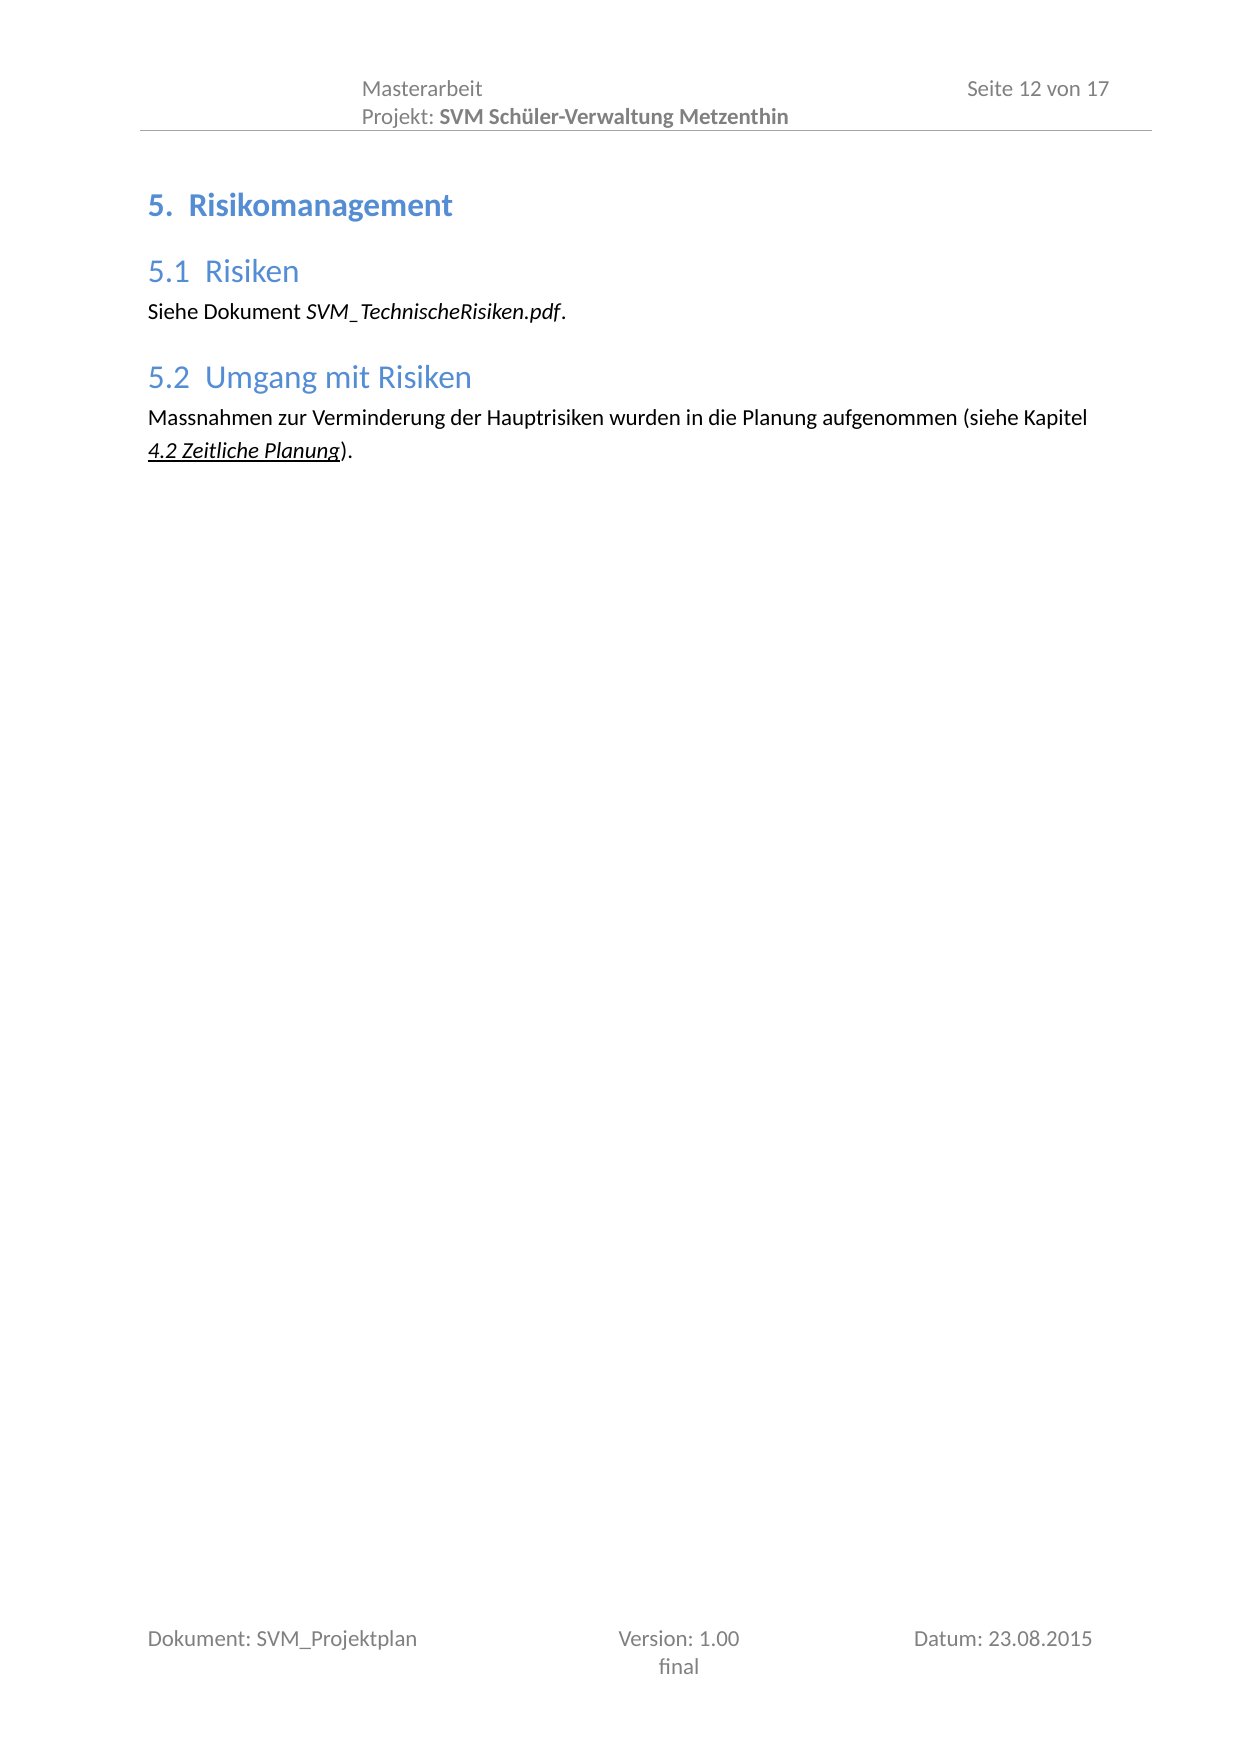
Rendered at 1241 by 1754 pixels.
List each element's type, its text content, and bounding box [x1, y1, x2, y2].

text Massnahmen zur Verminderung der Hauptrisiken wurden in die Planung aufgenommen (siehe Kapitel 4.2 Zeitliche Planung). [148, 403, 1093, 464]
subtitle Risiken [148, 250, 1093, 291]
subtitle Umgang mit Risiken [148, 356, 1093, 396]
text Siehe Dokument SVM_TechnischeRisiken.pdf. [148, 297, 1093, 325]
subtitle Risikomanagement [148, 184, 1093, 225]
